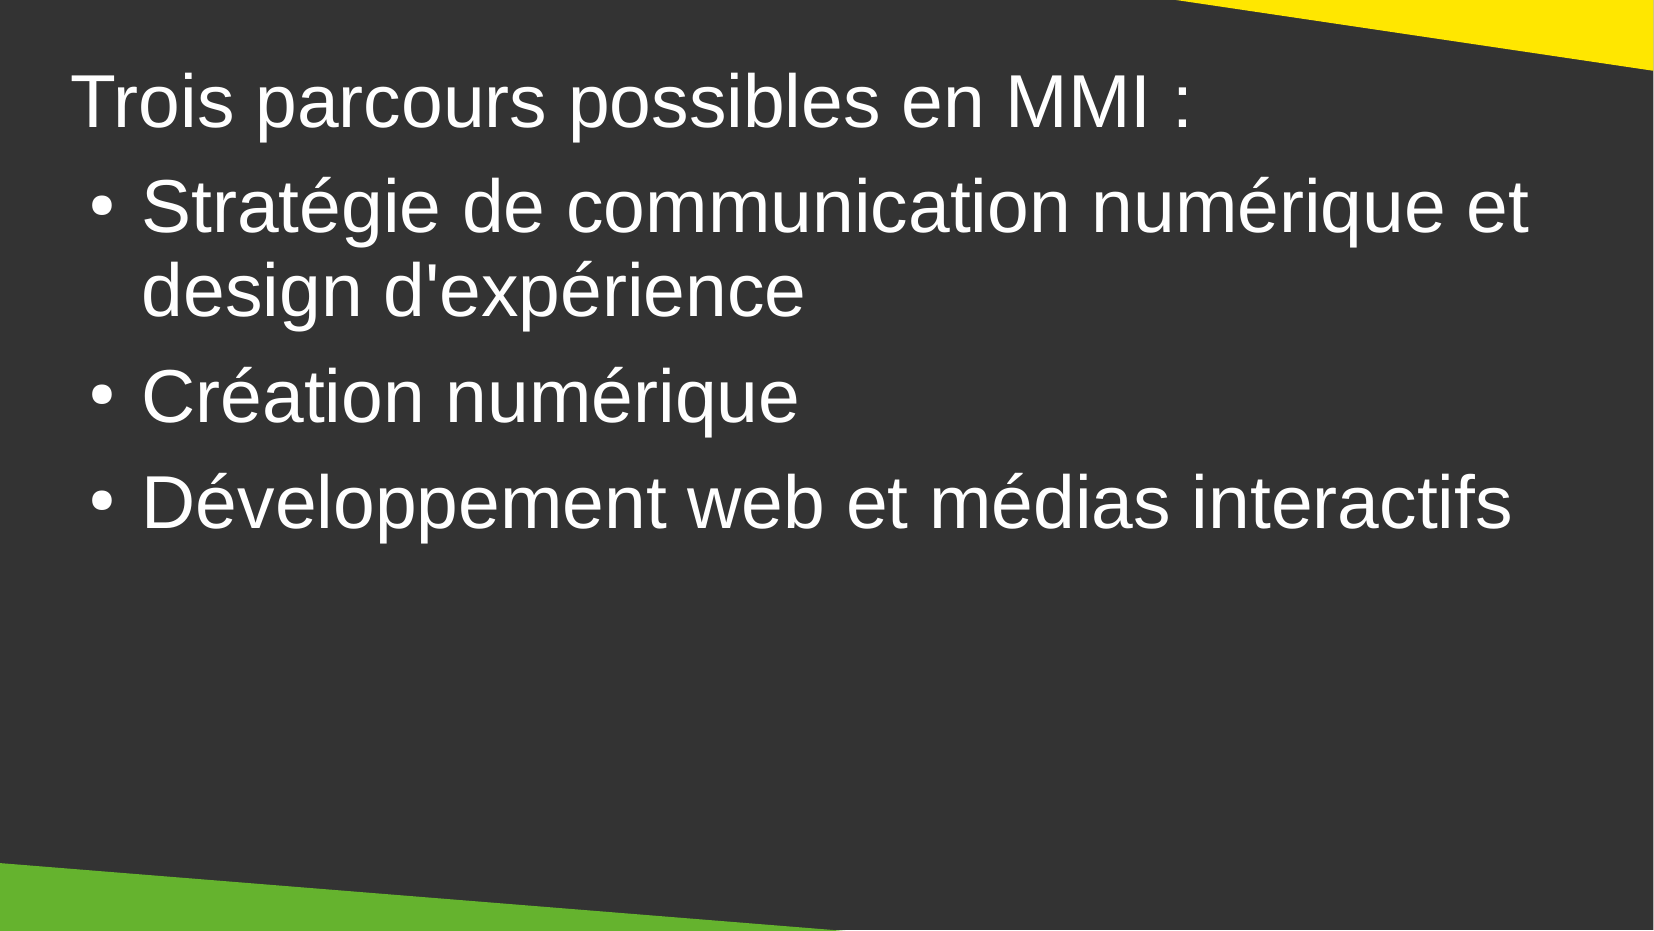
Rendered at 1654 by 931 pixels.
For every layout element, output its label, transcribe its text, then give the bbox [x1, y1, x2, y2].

text_box [1175, 0, 1654, 71]
text_box [0, 863, 846, 931]
list Trois parcours possibles en MMI : Stratégie de communication numérique et design d'expérience Création numérique Développement web et médias interactifs [70, 59, 1595, 827]
